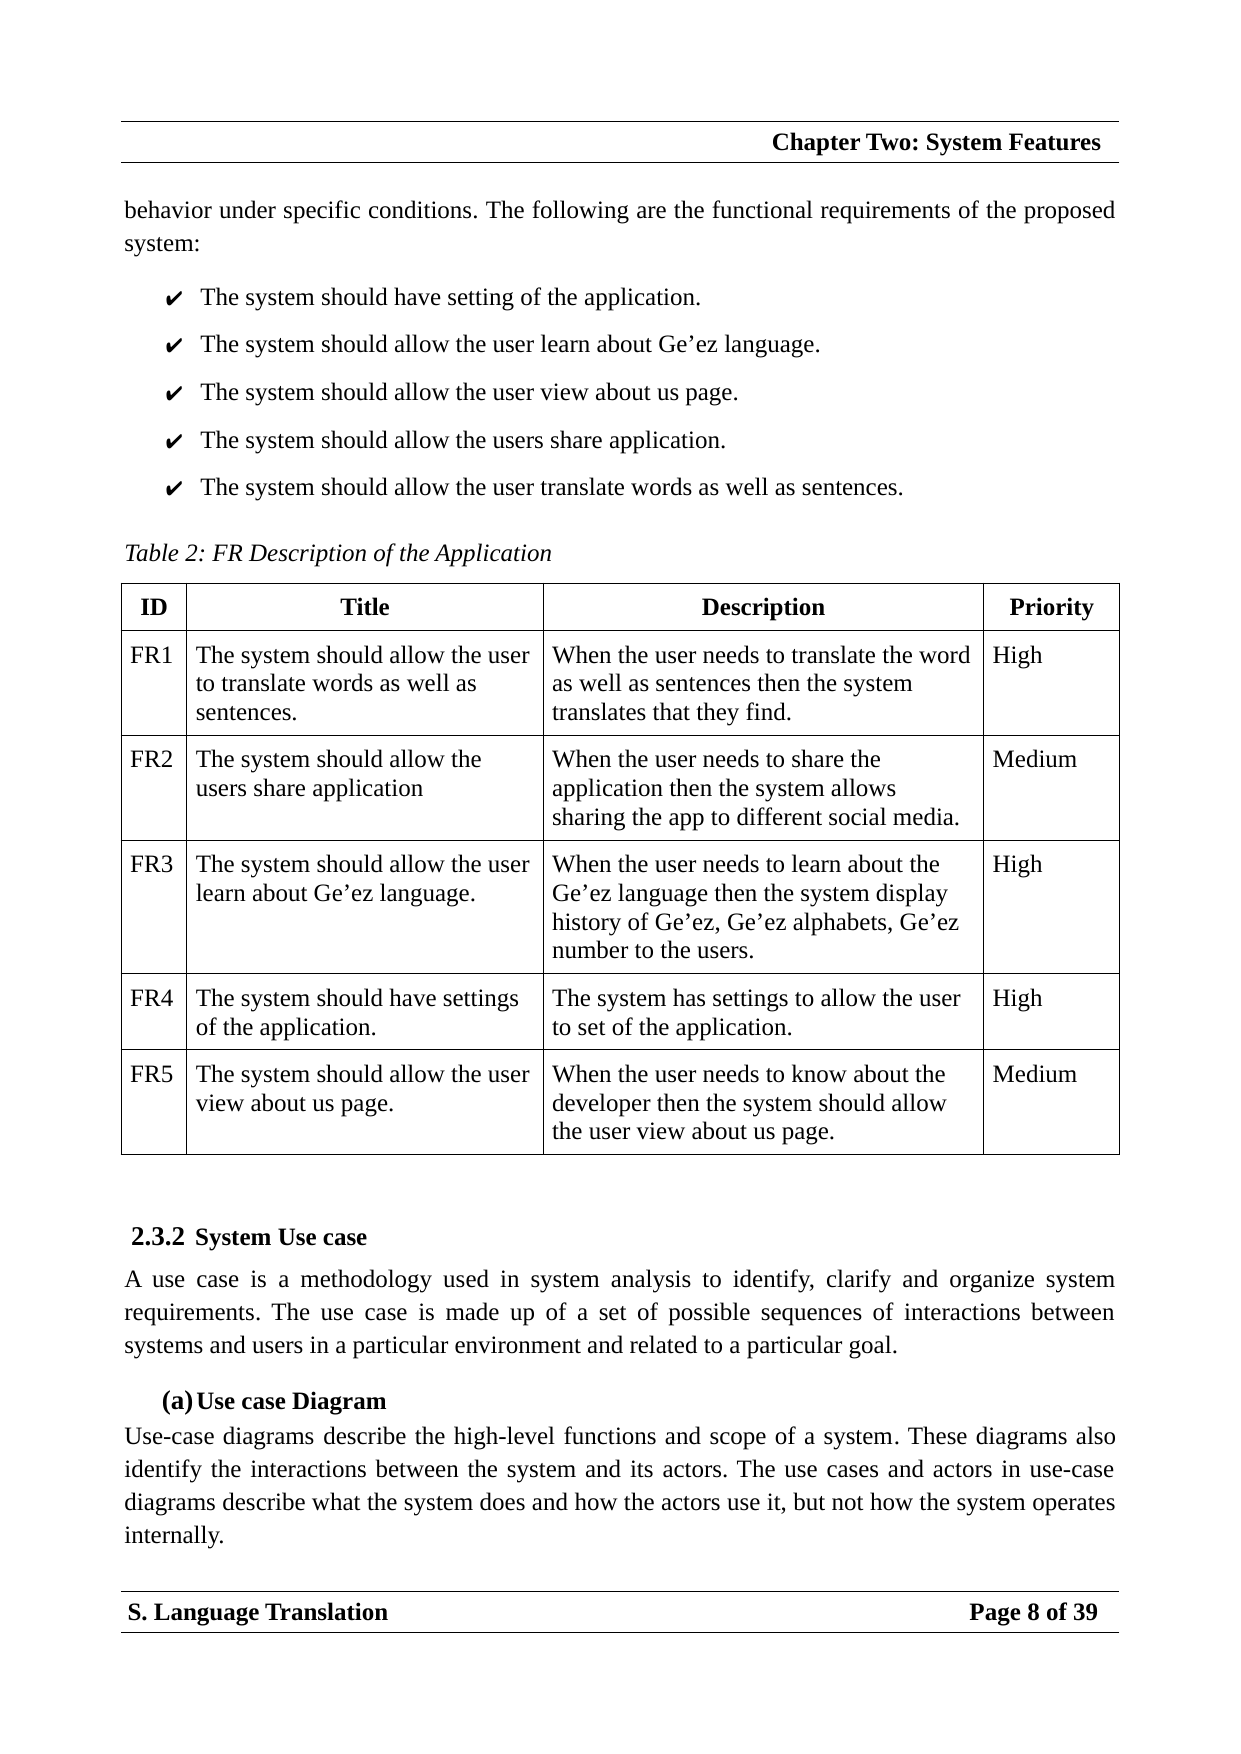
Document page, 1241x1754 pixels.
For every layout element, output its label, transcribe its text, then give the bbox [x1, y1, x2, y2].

list The system should allow the user view about us page. [163, 374, 1119, 406]
table_cell Medium [984, 736, 1119, 839]
table_cell Medium [984, 1050, 1119, 1154]
table_cell FR1 [122, 631, 186, 735]
table_cell FR3 [122, 841, 186, 973]
text A use case is a methodology used in system analysis to identify, clarify and organize system requirements. The use case is made up of a set of possible sequences of interactions between systems and users in a particular environment and related to a particular goal. [121, 1261, 1119, 1362]
list The system should have setting of the application. [163, 279, 1119, 311]
text Table 2: FR Description of the Application [121, 535, 1119, 570]
table_header ID [122, 584, 186, 630]
table_cell The system should allow the users share application [187, 736, 543, 839]
table_cell FR4 [122, 974, 186, 1049]
table_cell FR2 [122, 736, 186, 839]
table_cell High [984, 841, 1119, 973]
list The system should allow the user learn about Ge’ez language. [163, 326, 1119, 358]
table_cell The system should allow the user to translate words as well as sentences. [187, 631, 543, 735]
table_cell High [984, 631, 1119, 735]
text Use-case diagrams describe the high-level functions and scope of a system. These diagrams also identify the interactions between the system and its actors. The use cases and actors in use-case diagrams describe what the system does and how the actors use it, but not how the system operates internally. [121, 1418, 1119, 1549]
table_cell The system should allow the user view about us page. [187, 1050, 543, 1154]
list The system should allow the users share application. [163, 422, 1119, 453]
table_cell When the user needs to translate the word as well as sentences then the system translates that they find. [544, 631, 983, 735]
text behavior under specific conditions. The following are the functional requirements of the proposed system: [121, 192, 1119, 260]
table_cell The system has settings to allow the user to set of the application. [544, 974, 983, 1049]
table_cell FR5 [122, 1050, 186, 1154]
table_cell When the user needs to know about the developer then the system should allow the user view about us page. [544, 1050, 983, 1154]
subtitle System Use case [121, 1217, 1119, 1251]
list The system should allow the user translate words as well as sentences. [163, 469, 1119, 504]
table_cell The system should have settings of the application. [187, 974, 543, 1049]
table_header Description [544, 584, 983, 630]
table_header Priority [984, 584, 1119, 630]
table_cell When the user needs to share the application then the system allows sharing the app to different social media. [544, 736, 983, 839]
table_cell The system should allow the user learn about Ge’ez language. [187, 841, 543, 973]
table_header Title [187, 584, 543, 630]
table_cell High [984, 974, 1119, 1049]
table_cell When the user needs to learn about the Ge’ez language then the system display history of Ge’ez, Ge’ez alphabets, Ge’ez number to the users. [544, 841, 983, 973]
subtitle Use case Diagram [159, 1381, 1119, 1418]
